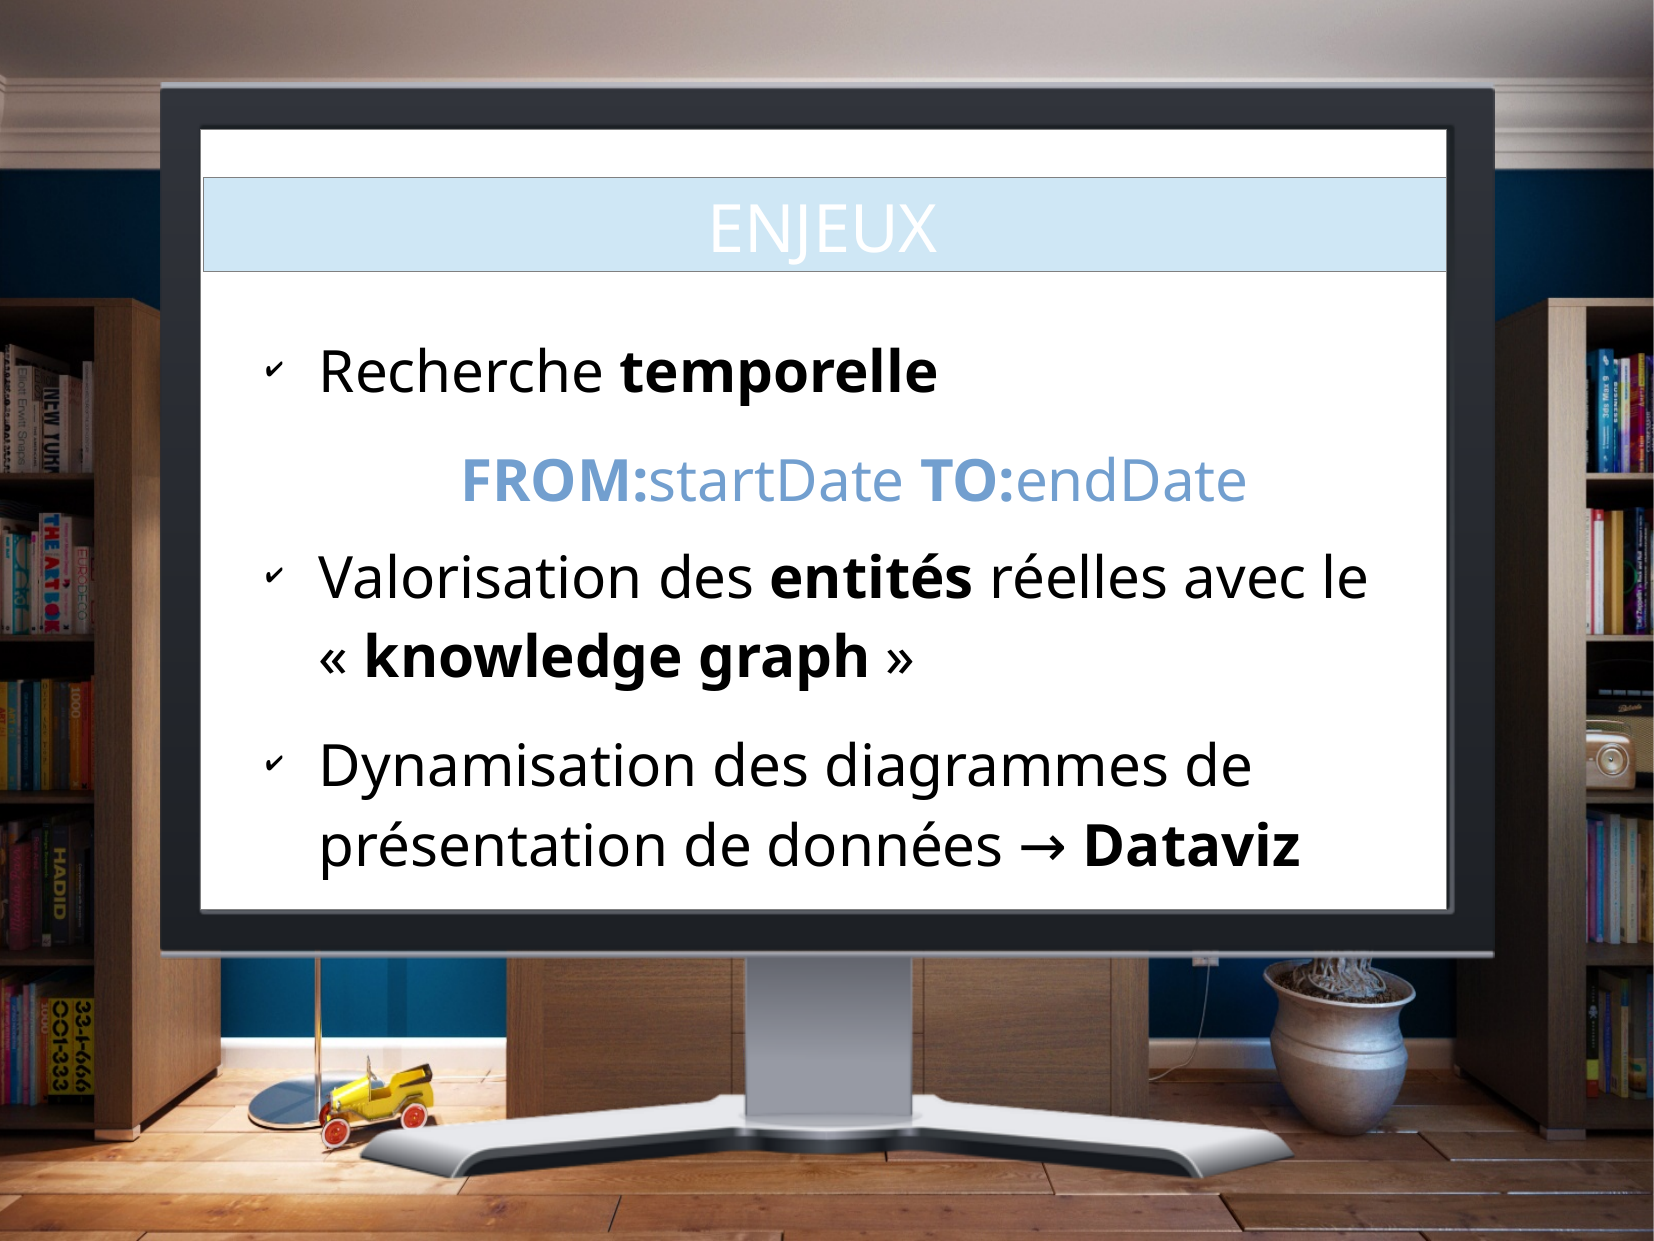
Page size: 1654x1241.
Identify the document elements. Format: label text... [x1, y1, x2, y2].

title ENJEUX [200, 133, 1445, 319]
list Recherche temporelle FROM:startDate TO:endDate Valorisation des entités réelles avec le « knowledge graph » Dynamisation des diagrammes de présentation de données → Dataviz [248, 330, 1406, 898]
picture [0, 0, 1654, 1241]
